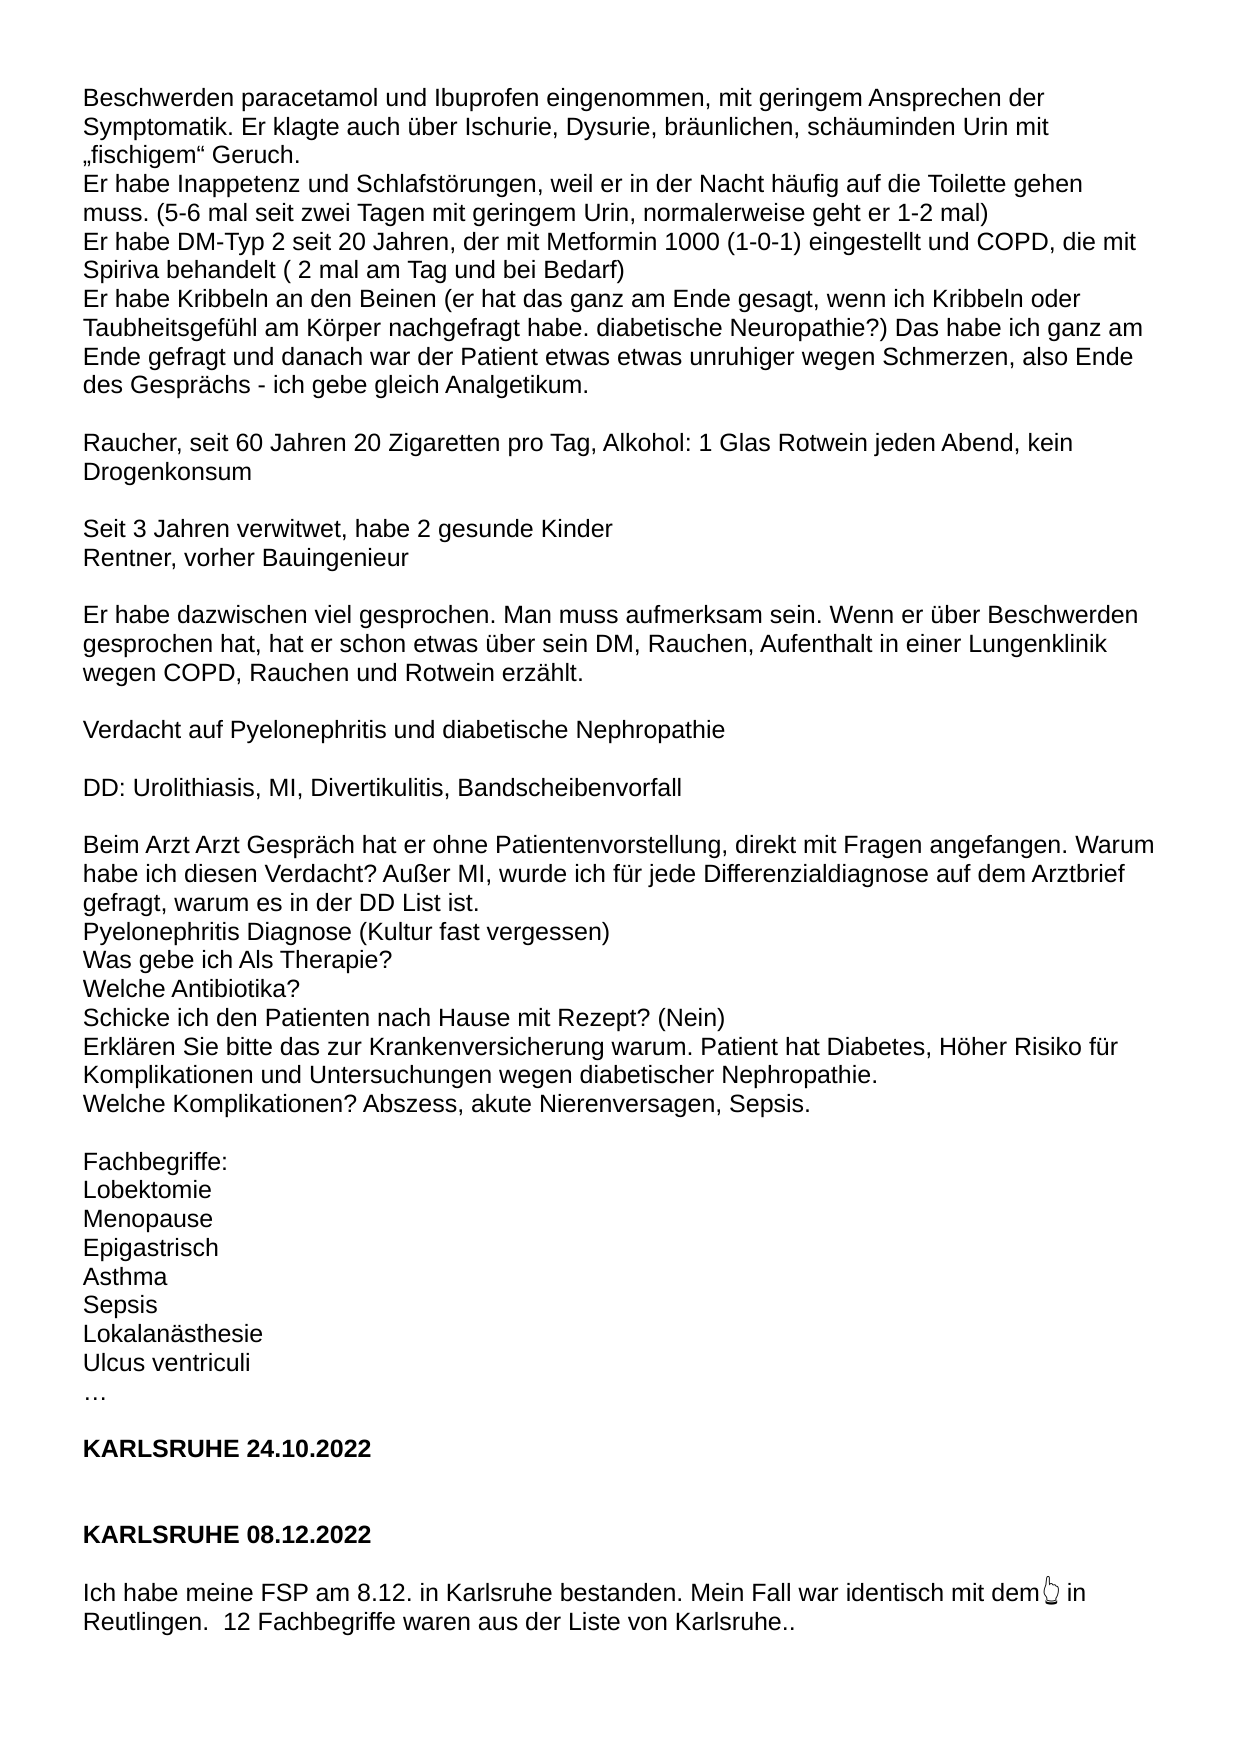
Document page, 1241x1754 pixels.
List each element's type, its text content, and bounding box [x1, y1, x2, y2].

text Er habe dazwischen viel gesprochen. Man muss aufmerksam sein. Wenn er über Beschwerden gesprochen hat, hat er schon etwas über sein DM, Rauchen, Aufenthalt in einer Lungenklinik wegen COPD, Rauchen und Rotwein erzählt. [83, 600, 1157, 686]
text Asthma [83, 1261, 1157, 1290]
text Lokalanästhesie [83, 1319, 1157, 1348]
text Was gebe ich Als Therapie? [83, 945, 1157, 974]
text Sepsis [83, 1290, 1157, 1319]
text Schicke ich den Patienten nach Hause mit Rezept? (Nein) [83, 1003, 1157, 1031]
text Seit 3 Jahren verwitwet, habe 2 gesunde Kinder [83, 514, 1157, 543]
text Epigastrisch [83, 1233, 1157, 1261]
text KARLSRUHE 24.10.2022 [83, 1434, 1157, 1463]
text Welche Komplikationen? Abszess, akute Nierenversagen, Sepsis. [83, 1089, 1157, 1118]
text Erklären Sie bitte das zur Krankenversicherung warum. Patient hat Diabetes, Höher Risiko für Komplikationen und Untersuchungen wegen diabetischer Nephropathie. [83, 1031, 1157, 1089]
text Er habe Kribbeln an den Beinen (er hat das ganz am Ende gesagt, wenn ich Kribbeln oder Taubheitsgefühl am Körper nachgefragt habe. diabetische Neuropathie?) Das habe ich ganz am Ende gefragt und danach war der Patient etwas etwas unruhiger wegen Schmerzen, also Ende des Gesprächs - ich gebe gleich Analgetikum. [83, 284, 1157, 399]
text Er habe DM-Typ 2 seit 20 Jahren, der mit Metformin 1000 (1-0-1) eingestellt und COPD, die mit Spiriva behandelt ( 2 mal am Tag und bei Bedarf) [83, 226, 1157, 284]
text … [83, 1376, 1157, 1405]
text Er habe Inappetenz und Schlafstörungen, weil er in der Nacht häufig auf die Toilette gehen muss. (5-6 mal seit zwei Tagen mit geringem Urin, normalerweise geht er 1-2 mal) [83, 169, 1157, 226]
text Ulcus ventriculi [83, 1348, 1157, 1376]
text KARLSRUHE 08.12.2022 [83, 1520, 1157, 1549]
text Ich habe meine FSP am 8.12. in Karlsruhe bestanden. Mein Fall war identisch mit dem👆 in Reutlingen. 12 Fachbegriffe waren aus der Liste von Karlsruhe.. [83, 1578, 1157, 1635]
text Pyelonephritis Diagnose (Kultur fast vergessen) [83, 916, 1157, 945]
text Beim Arzt Arzt Gespräch hat er ohne Patientenvorstellung, direkt mit Fragen angefangen. Warum habe ich diesen Verdacht? Außer MI, wurde ich für jede Differenzialdiagnose auf dem Arztbrief gefragt, warum es in der DD List ist. [83, 830, 1157, 916]
text Rentner, vorher Bauingenieur [83, 543, 1157, 571]
text Beschwerden paracetamol und Ibuprofen eingenommen, mit geringem Ansprechen der Symptomatik. Er klagte auch über Ischurie, Dysurie, bräunlichen, schäuminden Urin mit „fischigem“ Geruch. [83, 83, 1157, 169]
text Lobektomie [83, 1175, 1157, 1204]
text DD: Urolithiasis, MI, Divertikulitis, Bandscheibenvorfall [83, 773, 1157, 801]
text Raucher, seit 60 Jahren 20 Zigaretten pro Tag, Alkohol: 1 Glas Rotwein jeden Abend, kein Drogenkonsum [83, 428, 1157, 485]
text Menopause [83, 1204, 1157, 1233]
text Verdacht auf Pyelonephritis und diabetische Nephropathie [83, 715, 1157, 744]
text Fachbegriffe: [83, 1146, 1157, 1175]
text Welche Antibiotika? [83, 974, 1157, 1003]
